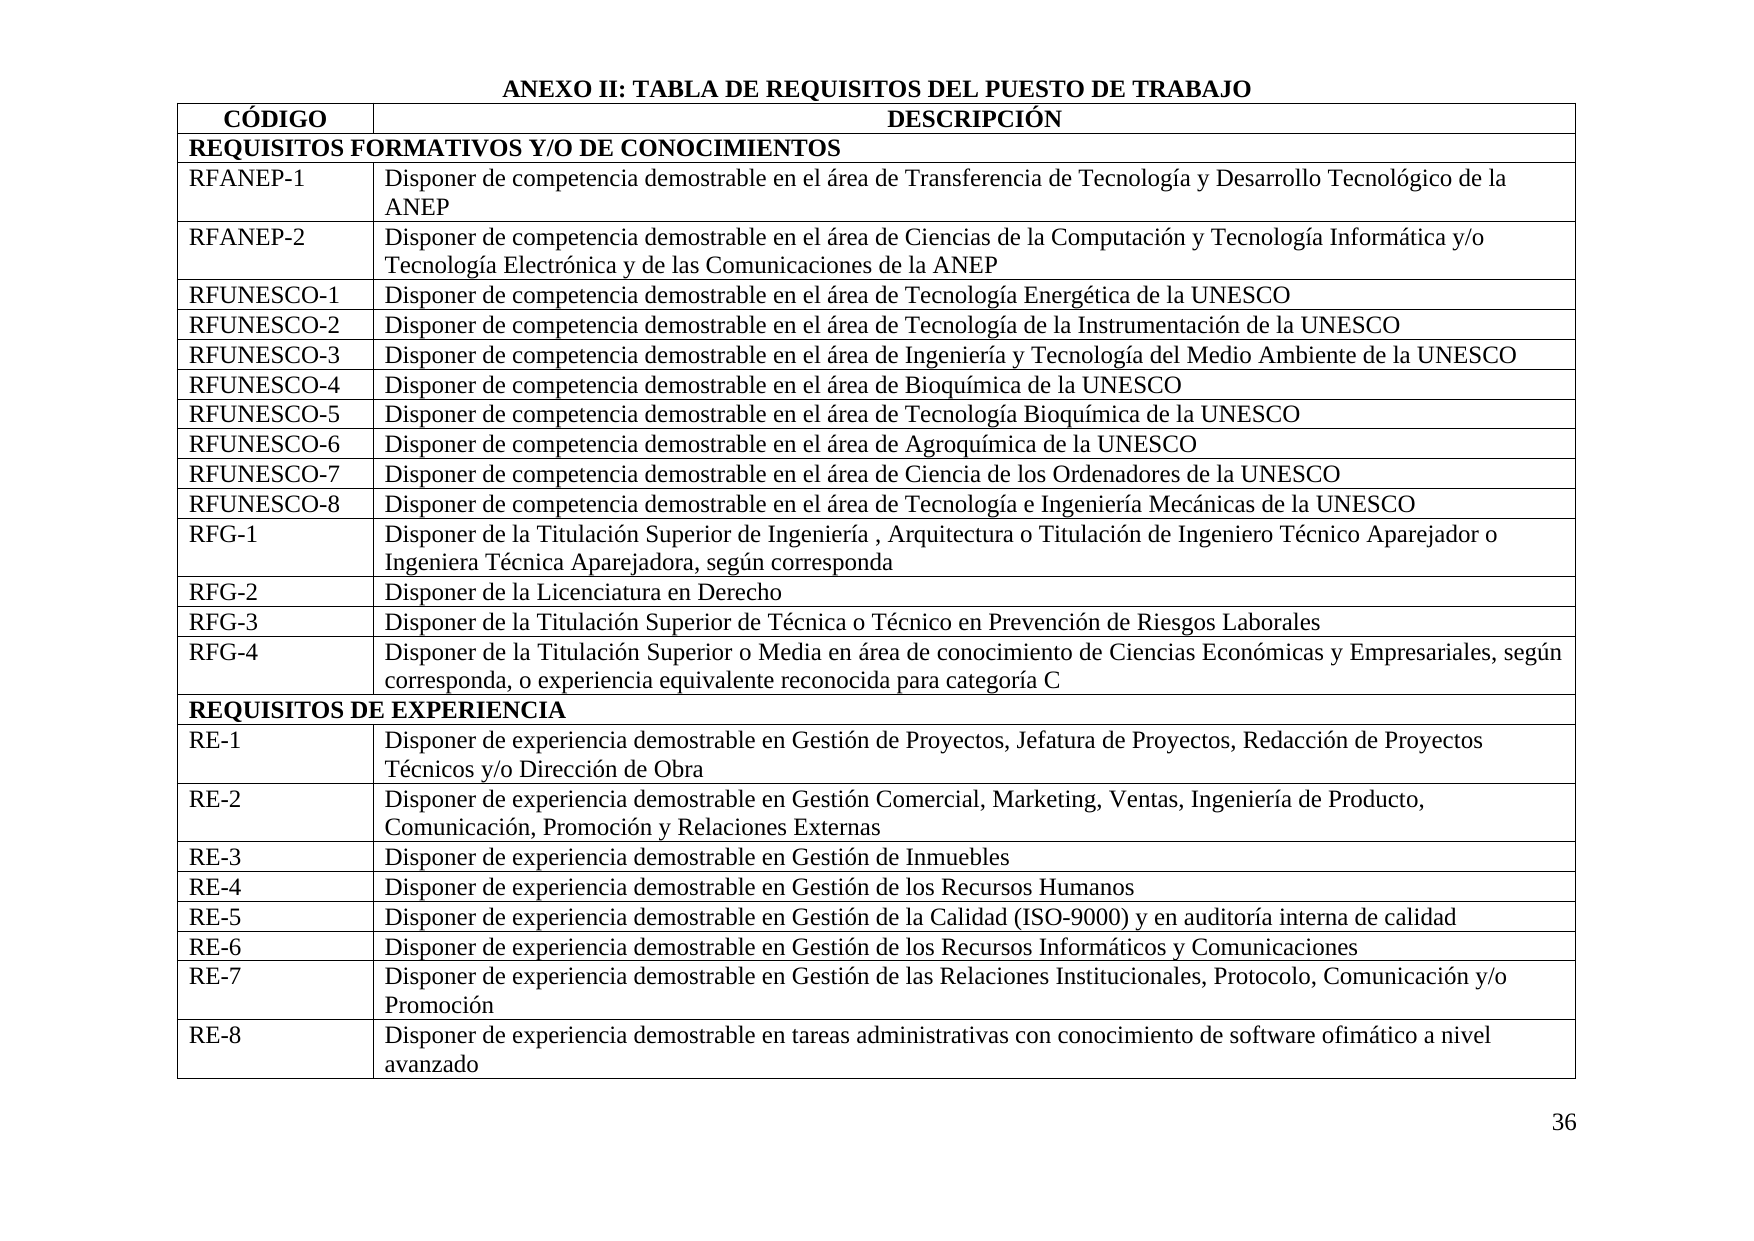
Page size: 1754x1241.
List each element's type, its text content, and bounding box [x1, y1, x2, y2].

table_cell RFG-4 [178, 637, 373, 694]
table_cell RE-6 [178, 932, 373, 960]
table_cell RE-1 [178, 725, 373, 783]
table_header DESCRIPCIÓN [374, 104, 1575, 132]
table_cell Disponer de la Titulación Superior de Técnica o Técnico en Prevención de Riesgos Laborales [374, 607, 1575, 636]
table_cell RFUNESCO-3 [178, 340, 373, 369]
table_cell Disponer de experiencia demostrable en Gestión de las Relaciones Institucionales, Protocolo, Comunicación y/o Promoción [374, 961, 1575, 1019]
table_header CÓDIGO [178, 104, 373, 132]
table_cell RFANEP-1 [178, 163, 373, 221]
table_cell REQUISITOS FORMATIVOS Y/O DE CONOCIMIENTOS [178, 134, 1575, 162]
table_cell Disponer de la Titulación Superior de Ingeniería , Arquitectura o Titulación de Ingeniero Técnico Aparejador o Ingeniera Técnica Aparejadora, según corresponda [374, 519, 1575, 576]
table_cell RFUNESCO-8 [178, 489, 373, 518]
table_cell RE-8 [178, 1020, 373, 1077]
table_cell Disponer de experiencia demostrable en Gestión de los Recursos Informáticos y Comunicaciones [374, 932, 1575, 960]
table_cell Disponer de la Titulación Superior o Media en área de conocimiento de Ciencias Económicas y Empresariales, según corresponda, o experiencia equivalente reconocida para categoría C [374, 637, 1575, 694]
table_cell Disponer de competencia demostrable en el área de Bioquímica de la UNESCO [374, 370, 1575, 398]
table_cell RE-4 [178, 872, 373, 901]
table_cell Disponer de la Licenciatura en Derecho [374, 577, 1575, 606]
table_cell RE-2 [178, 784, 373, 841]
table_cell Disponer de experiencia demostrable en Gestión de Inmuebles [374, 842, 1575, 871]
table_cell Disponer de competencia demostrable en el área de Ingeniería y Tecnología del Medio Ambiente de la UNESCO [374, 340, 1575, 369]
table_cell RFUNESCO-4 [178, 370, 373, 398]
table_cell Disponer de competencia demostrable en el área de Tecnología de la Instrumentación de la UNESCO [374, 310, 1575, 339]
table_cell RFUNESCO-5 [178, 400, 373, 428]
table_cell Disponer de competencia demostrable en el área de Tecnología Bioquímica de la UNESCO [374, 400, 1575, 428]
table_cell RFG-1 [178, 519, 373, 576]
table_cell RFG-2 [178, 577, 373, 606]
table_cell REQUISITOS DE EXPERIENCIA [178, 695, 1575, 724]
table_cell Disponer de competencia demostrable en el área de Agroquímica de la UNESCO [374, 429, 1575, 458]
table_cell Disponer de experiencia demostrable en Gestión de los Recursos Humanos [374, 872, 1575, 901]
table_cell RFANEP-2 [178, 222, 373, 279]
table_cell Disponer de experiencia demostrable en Gestión de la Calidad (ISO-9000) y en auditoría interna de calidad [374, 902, 1575, 931]
table_cell Disponer de experiencia demostrable en Gestión de Proyectos, Jefatura de Proyectos, Redacción de Proyectos Técnicos y/o Dirección de Obra [374, 725, 1575, 783]
table_cell Disponer de competencia demostrable en el área de Tecnología e Ingeniería Mecánicas de la UNESCO [374, 489, 1575, 518]
table_cell RE-3 [178, 842, 373, 871]
table_cell RE-7 [178, 961, 373, 1019]
table_cell RFUNESCO-6 [178, 429, 373, 458]
table_cell RFUNESCO-7 [178, 459, 373, 488]
table_cell RE-5 [178, 902, 373, 931]
table_cell RFG-3 [178, 607, 373, 636]
table_cell RFUNESCO-1 [178, 280, 373, 309]
table_cell Disponer de competencia demostrable en el área de Ciencias de la Computación y Tecnología Informática y/o Tecnología Electrónica y de las Comunicaciones de la ANEP [374, 222, 1575, 279]
table_cell Disponer de experiencia demostrable en tareas administrativas con conocimiento de software ofimático a nivel avanzado [374, 1020, 1575, 1077]
table_cell RFUNESCO-2 [178, 310, 373, 339]
table_cell Disponer de competencia demostrable en el área de Ciencia de los Ordenadores de la UNESCO [374, 459, 1575, 488]
subtitle ANEXO II: TABLA DE REQUISITOS DEL PUESTO DE TRABAJO [177, 74, 1577, 103]
table_cell Disponer de experiencia demostrable en Gestión Comercial, Marketing, Ventas, Ingeniería de Producto, Comunicación, Promoción y Relaciones Externas [374, 784, 1575, 841]
table_cell Disponer de competencia demostrable en el área de Tecnología Energética de la UNESCO [374, 280, 1575, 309]
table_cell Disponer de competencia demostrable en el área de Transferencia de Tecnología y Desarrollo Tecnológico de la ANEP [374, 163, 1575, 221]
